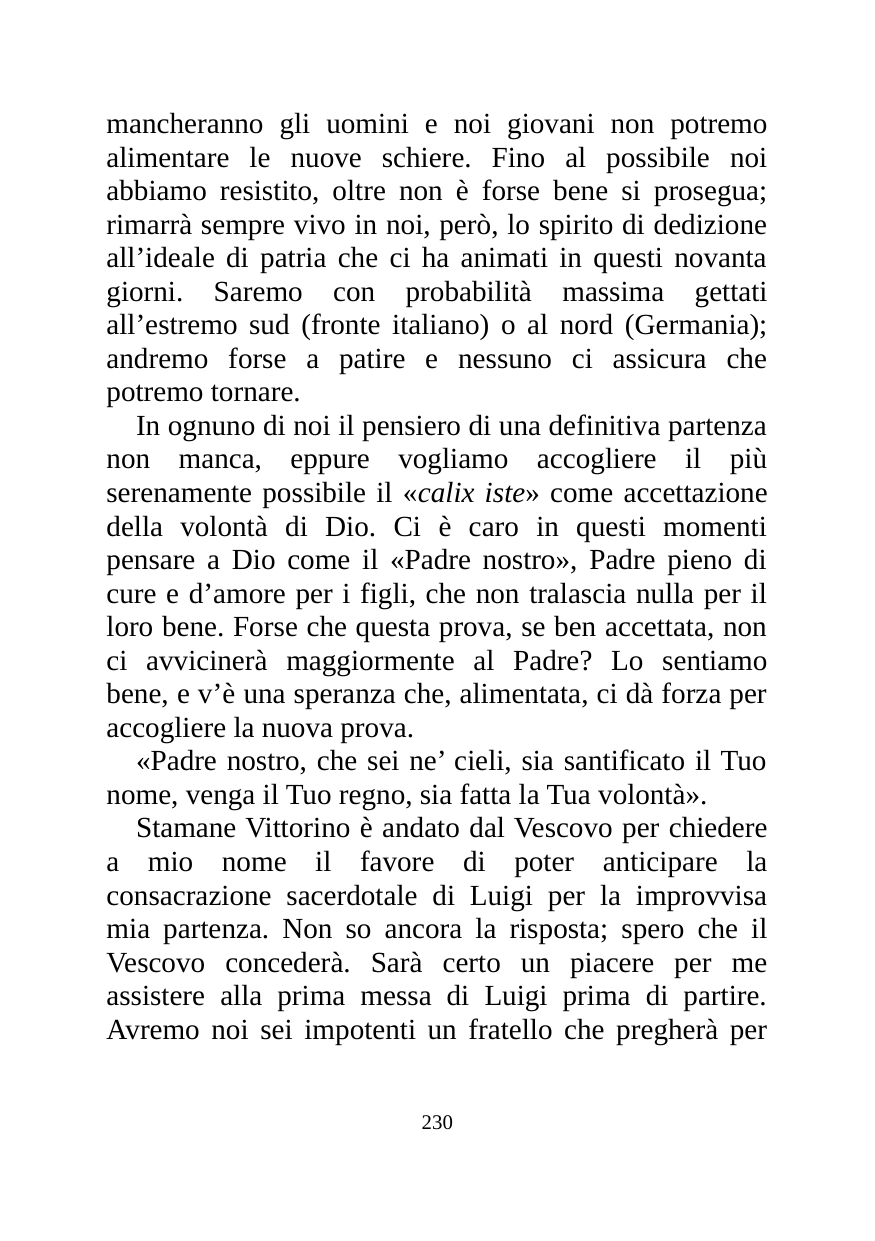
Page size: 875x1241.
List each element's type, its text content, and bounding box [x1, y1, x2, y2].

text Stamane Vittorino è andato dal Vescovo per chiedere a mio nome il favore di poter anticipare la consacrazione sacerdotale di Luigi per la improvvisa mia partenza. Non so ancora la risposta; spero che il Vescovo concederà. Sarà certo un piacere per me assistere alla prima messa di Luigi prima di partire. Avremo noi sei impotenti un fratello che pregherà per [106, 811, 768, 1045]
text mancheranno gli uomini e noi giovani non potremo alimentare le nuove schiere. Fino al possibile noi abbiamo resistito, oltre non è forse bene si prosegua; rimarrà sempre vivo in noi, però, lo spirito di dedizione all’ideale di patria che ci ha animati in questi novanta giorni. Saremo con probabilità massima gettati all’estremo sud (fronte italiano) o al nord (Germania); andremo forse a patire e nessuno ci assicura che potremo tornare. [106, 106, 768, 408]
text «Padre nostro, che sei ne’ cieli, sia santificato il Tuo nome, venga il Tuo regno, sia fatta la Tua volontà». [106, 743, 768, 811]
text In ognuno di noi il pensiero di una definitiva partenza non manca, eppure vogliamo accogliere il più serenamente possibile il «calix iste» come accettazione della volontà di Dio. Ci è caro in questi momenti pensare a Dio come il «Padre nostro», Padre pieno di cure e d’amore per i figli, che non tralascia nulla per il loro bene. Forse che questa prova, se ben accettata, non ci avvicinerà maggiormente al Padre? Lo sentiamo bene, e v’è una speranza che, alimentata, ci dà forza per accogliere la nuova prova. [106, 408, 768, 743]
